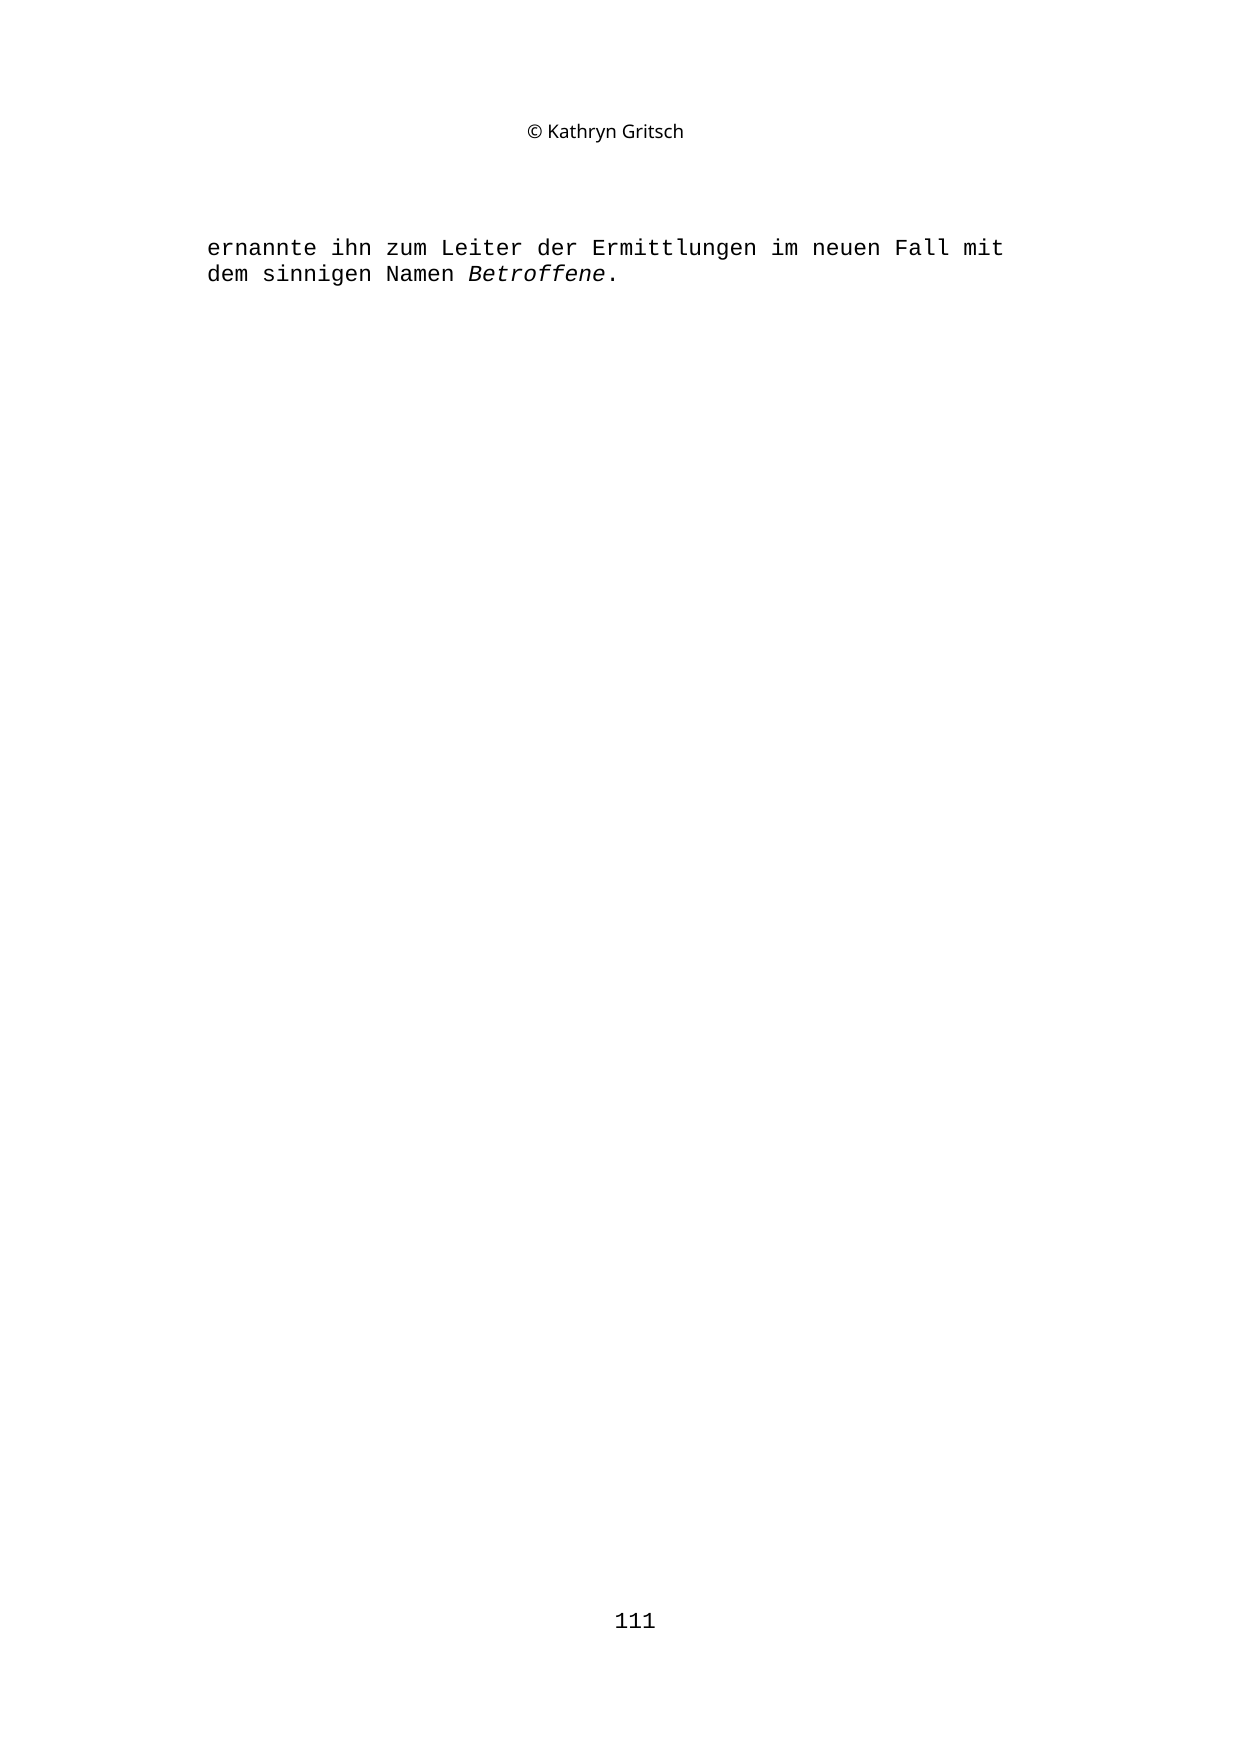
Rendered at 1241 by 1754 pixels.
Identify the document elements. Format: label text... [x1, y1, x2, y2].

text ernannte ihn zum Leiter der Ermittlungen im neuen Fall mit dem sinnigen Namen Betroffene. [207, 236, 1034, 288]
